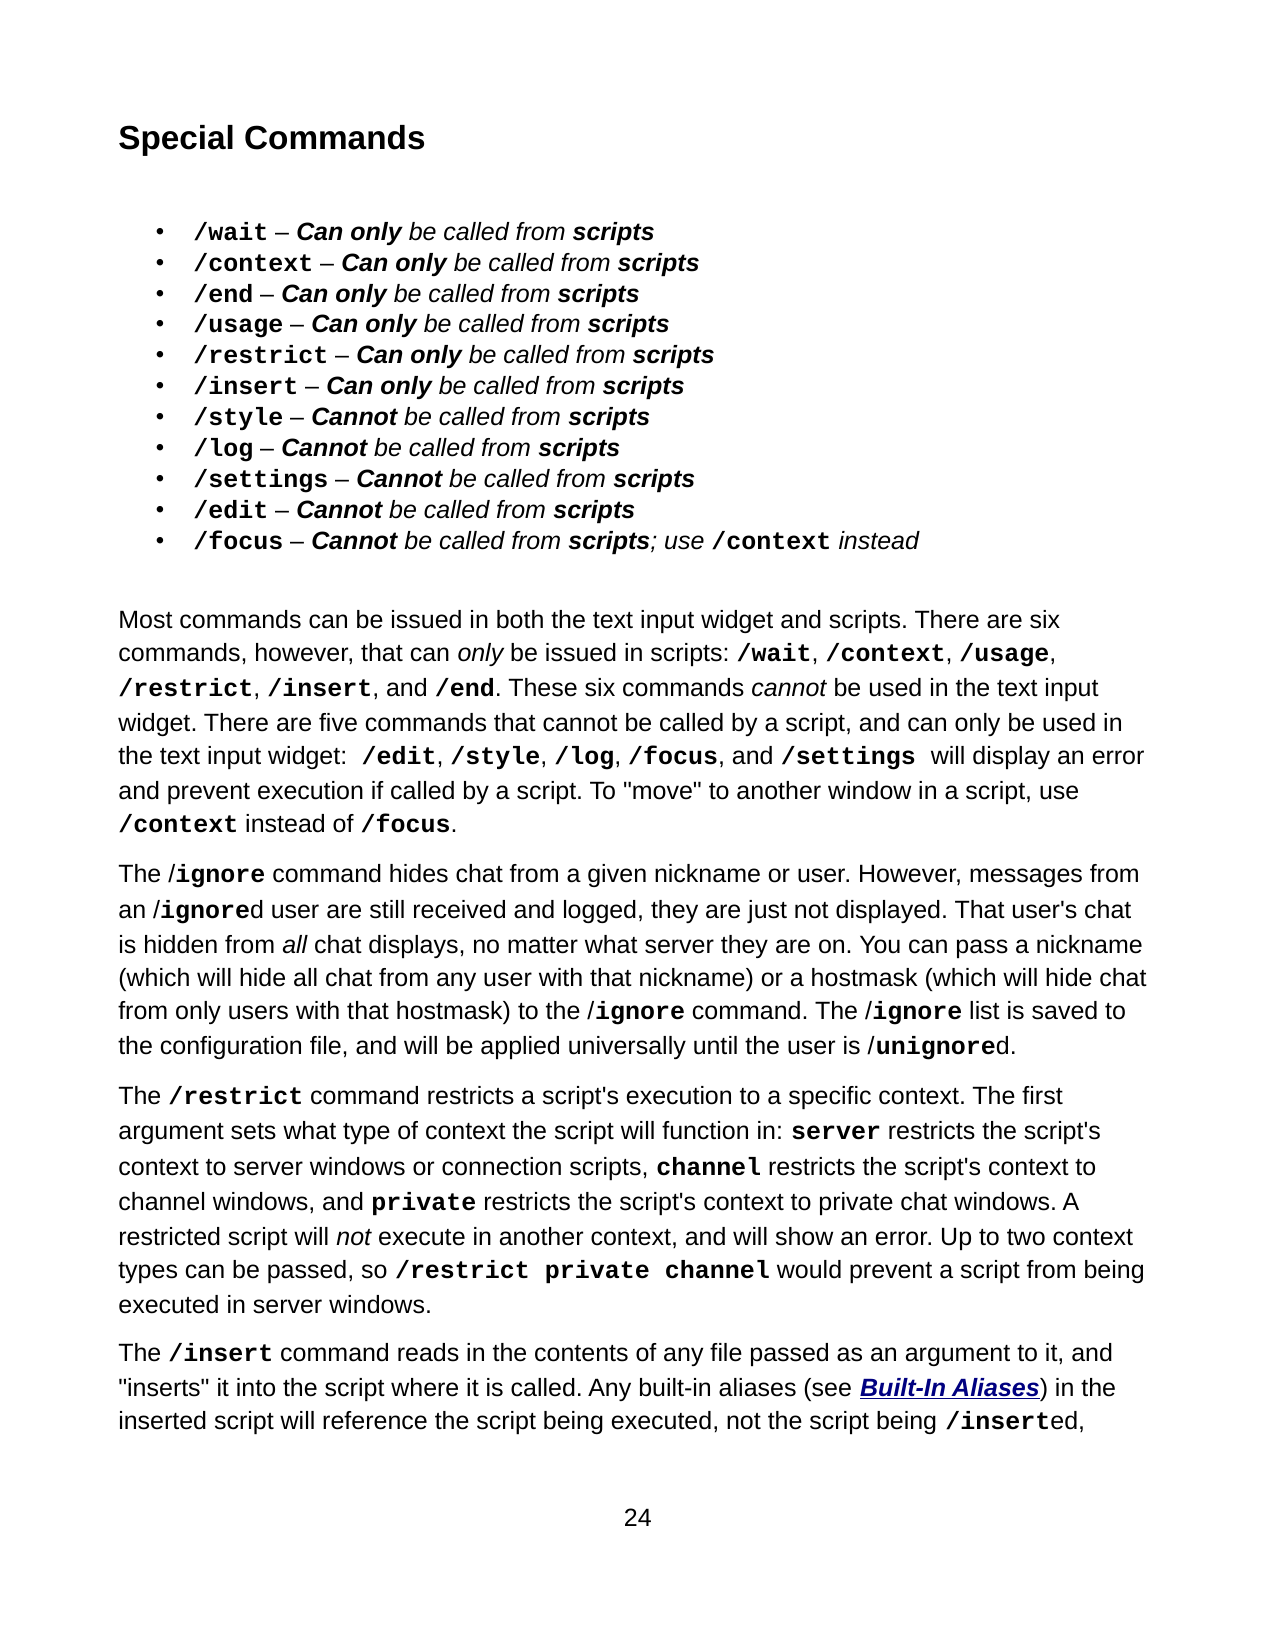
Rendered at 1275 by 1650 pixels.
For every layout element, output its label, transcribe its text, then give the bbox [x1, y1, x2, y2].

list /settings – Cannot be called from scripts [156, 464, 1157, 495]
list /end – Can only be called from scripts [156, 278, 1157, 309]
list /restrict – Can only be called from scripts [156, 340, 1157, 371]
text Most commands can be issued in both the text input widget and scripts. There are six commands, however, that can only be issued in scripts: /wait, /context, /usage, /restrict, /insert, and /end. These six commands cannot be used in the text input widget. There are five commands that cannot be called by a script, and can only be used in the text input widget: /edit, /style, /log, /focus, and /settings will display an error and prevent execution if called by a script. To "move" to another window in a script, use /context instead of /focus. [118, 604, 1157, 840]
text The /restrict command restricts a script's execution to a specific context. The first argument sets what type of context the script will function in: server restricts the script's context to server windows or connection scripts, channel restricts the script's context to channel windows, and private restricts the script's context to private chat windows. A restricted script will not execute in another context, and will show an error. Up to two context types can be passed, so /restrict private channel would prevent a script from being executed in server windows. [118, 1081, 1157, 1319]
list /log – Cannot be called from scripts [156, 433, 1157, 464]
list /insert – Can only be called from scripts [156, 371, 1157, 402]
list /usage – Can only be called from scripts [156, 309, 1157, 340]
text The /insert command reads in the contents of any file passed as an argument to it, and "inserts" it into the script where it is called. Any built-in aliases (see Built-In Aliases) in the inserted script will reference the script being executed, not the script being /inserted, [118, 1338, 1157, 1437]
list /focus – Cannot be called from scripts; use /context instead [156, 526, 1157, 557]
text The /ignore command hides chat from a given nickname or user. However, messages from an /ignored user are still received and logged, they are just not displayed. That user's chat is hidden from all chat displays, no matter what server they are on. You can pass a nickname (which will hide all chat from any user with that nickname) or a hostmask (which will hide chat from only users with that hostmask) to the /ignore command. The /ignore list is saved to the configuration file, and will be applied universally until the user is /unignored. [118, 859, 1157, 1062]
subtitle Special Commands [118, 118, 1157, 157]
list /context – Can only be called from scripts [156, 248, 1157, 278]
list /wait – Can only be called from scripts [156, 217, 1157, 248]
list /style – Cannot be called from scripts [156, 402, 1157, 433]
list /edit – Cannot be called from scripts [156, 495, 1157, 526]
